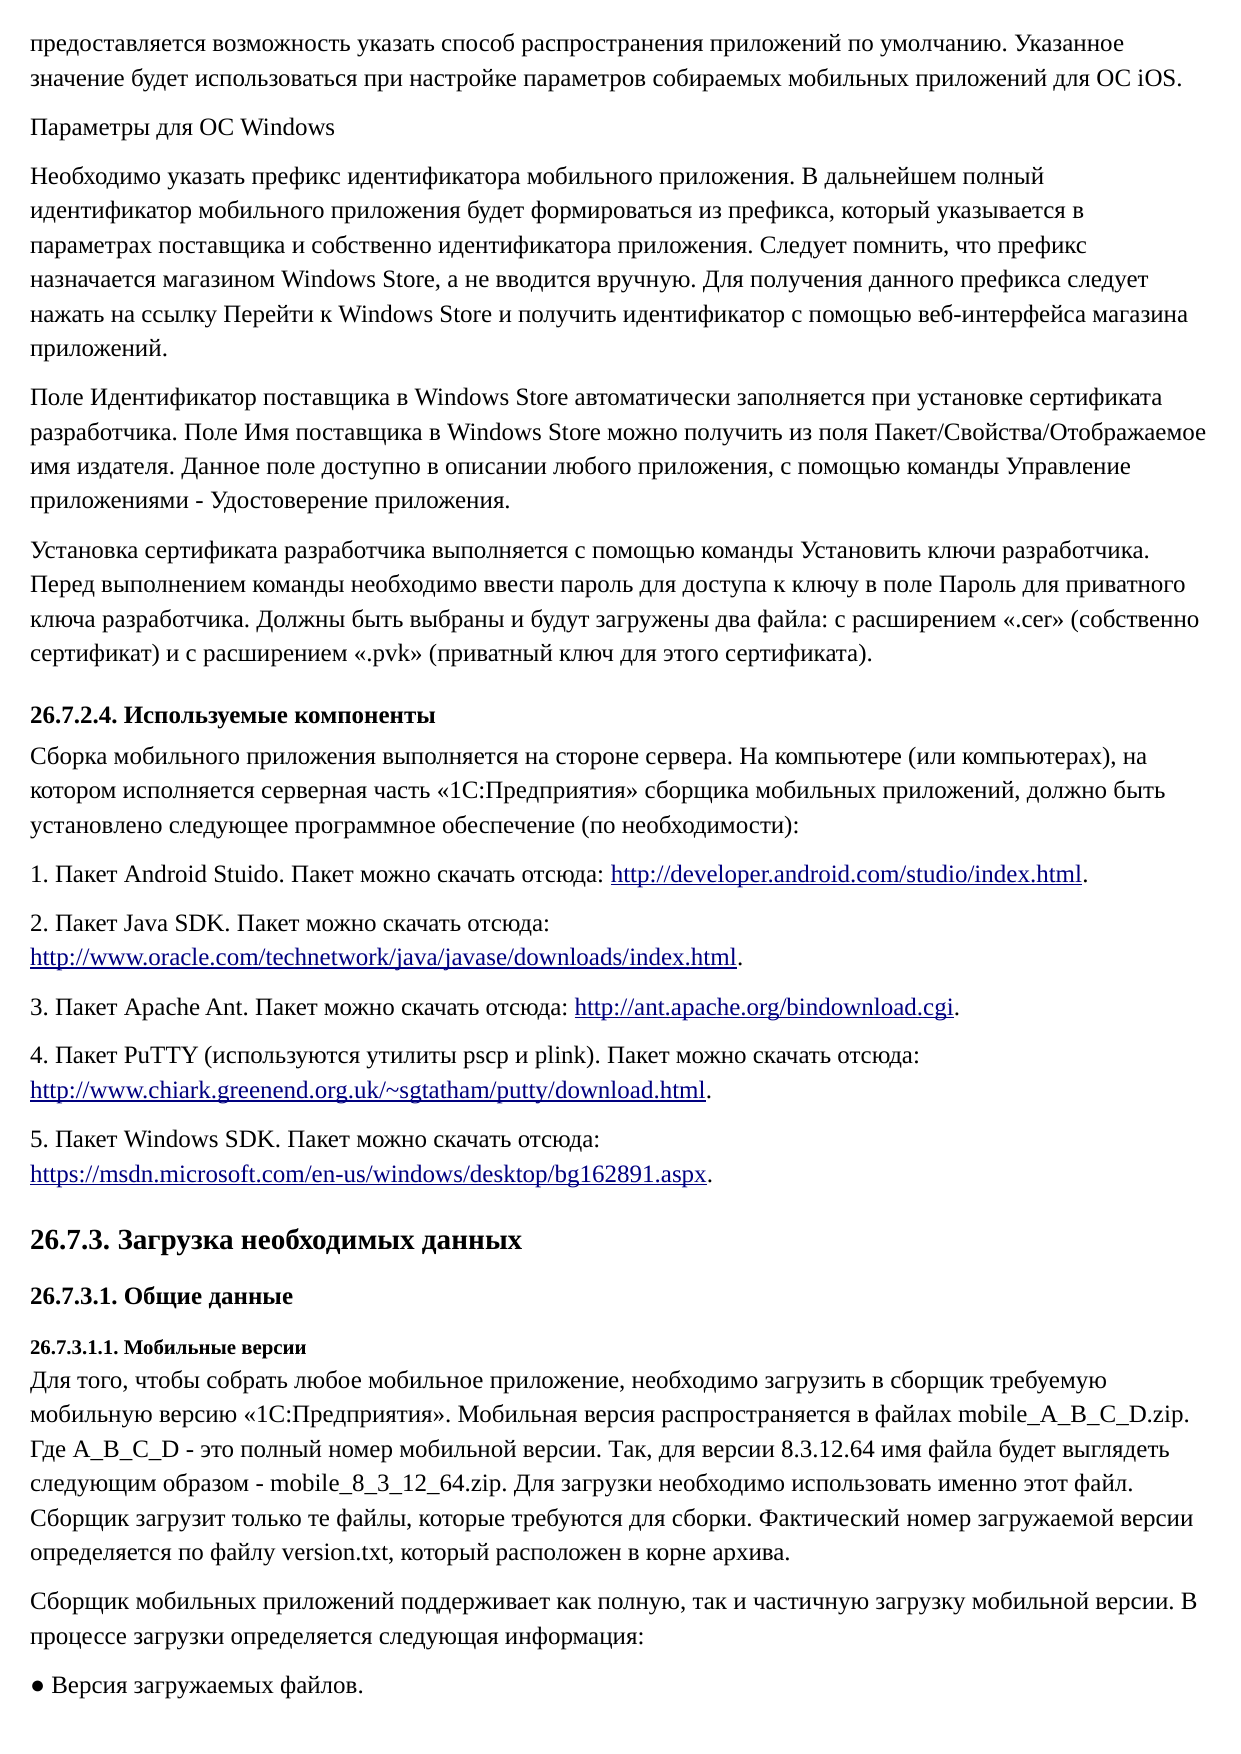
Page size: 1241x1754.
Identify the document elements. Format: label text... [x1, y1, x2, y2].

text Для того, чтобы собрать любое мобильное приложение, необходимо загрузить в сборщик требуемую мобильную версию «1С:Предприятия». Мобильная версия распространяется в файлах mobile_A_B_C_D.zip. Где A_B_C_D ‑ это полный номер мобильной версии. Так, для версии 8.3.12.64 имя файла будет выглядеть следующим образом ‑ mobile_8_3_12_64.zip. Для загрузки необходимо использовать именно этот файл. Сборщик загрузит только те файлы, которые требуются для сборки. Фактический номер загружаемой версии определяется по файлу version.txt, который расположен в корне архива. [30, 1365, 1211, 1566]
text предоставляется возможность указать способ распространения приложений по умолчанию. Указанное значение будет использоваться при настройке параметров собираемых мобильных приложений для ОС iOS. [30, 28, 1211, 91]
text 4. Пакет PuTTY (используются утилиты pscp и plink). Пакет можно скачать отсюда: http://www.chiark.greenend.org.uk/~sgtatham/putty/download.html. [30, 1041, 1211, 1104]
text Параметры для ОС Windows [30, 112, 1211, 140]
text Сборка мобильного приложения выполняется на стороне сервера. На компьютере (или компьютерах), на котором исполняется серверная часть «1С:Предприятия» сборщика мобильных приложений, должно быть установлено следующее программное обеспечение (по необходимости): [30, 741, 1211, 839]
subtitle 26.7.3. Загрузка необходимых данных [30, 1222, 1211, 1256]
text Поле Идентификатор поставщика в Windows Store автоматически заполняется при установке сертификата разработчика. Поле Имя поставщика в Windows Store можно получить из поля Пакет/Свойства/Отображаемое имя издателя. Данное поле доступно в описании любого приложения, с помощью команды Управление приложениями ‑ Удостоверение приложения. [30, 382, 1211, 514]
text 3. Пакет Apache Ant. Пакет можно скачать отсюда: http://ant.apache.org/bindownload.cgi. [30, 992, 1211, 1020]
text ● Версия загружаемых файлов. [30, 1670, 1211, 1699]
text 5. Пакет Windows SDK. Пакет можно скачать отсюда: https://msdn.microsoft.com/en-us/windows/desktop/bg162891.aspx. [30, 1124, 1211, 1187]
text Сборщик мобильных приложений поддерживает как полную, так и частичную загрузку мобильной версии. В процессе загрузки определяется следующая информация: [30, 1586, 1211, 1649]
text 1. Пакет Android Stuido. Пакет можно скачать отсюда: http://developer.android.com/studio/index.html. [30, 859, 1211, 888]
subtitle 26.7.3.1. Общие данные [30, 1281, 1211, 1309]
subtitle 26.7.2.4. Используемые компоненты [30, 700, 1211, 728]
text 2. Пакет Java SDK. Пакет можно скачать отсюда: http://www.oracle.com/technetwork/java/javase/downloads/index.html. [30, 908, 1211, 971]
text Необходимо указать префикс идентификатора мобильного приложения. В дальнейшем полный идентификатор мобильного приложения будет формироваться из префикса, который указывается в параметрах поставщика и собственно идентификатора приложения. Следует помнить, что префикс назначается магазином Windows Store, а не вводится вручную. Для получения данного префикса следует нажать на ссылку Перейти к Windows Store и получить идентификатор с помощью веб-интерфейса магазина приложений. [30, 161, 1211, 362]
text Установка сертификата разработчика выполняется с помощью команды Установить ключи разработчика. Перед выполнением команды необходимо ввести пароль для доступа к ключу в поле Пароль для приватного ключа разработчика. Должны быть выбраны и будут загружены два файла: с расширением «.cer» (собственно сертификат) и с расширением «.pvk» (приватный ключ для этого сертификата). [30, 535, 1211, 667]
subtitle 26.7.3.1.1. Мобильные версии [30, 1334, 1211, 1359]
